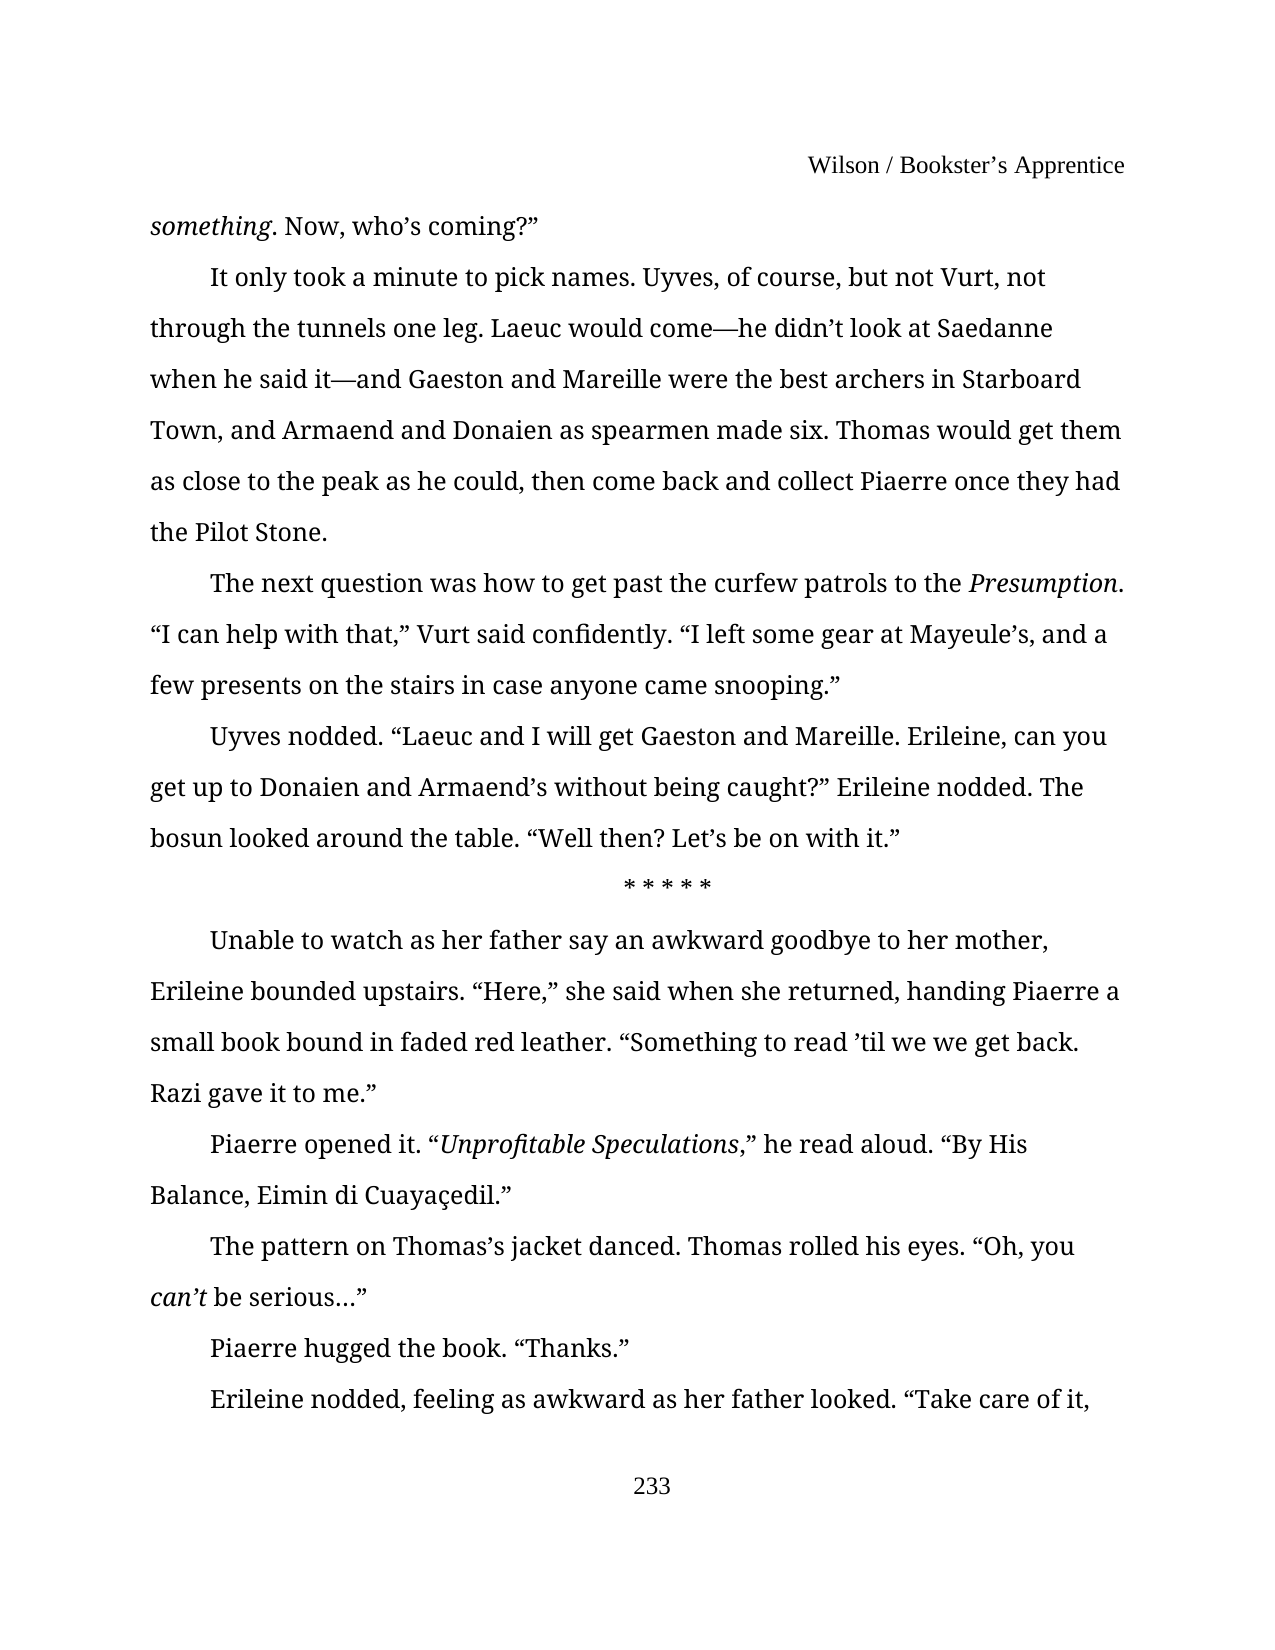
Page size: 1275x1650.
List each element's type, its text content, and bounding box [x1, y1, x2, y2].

text Piaerre hugged the book. “Thanks.” [150, 1331, 1125, 1365]
text Piaerre opened it. “Unprofitable Speculations,” he read aloud. “By His Balance, Eimin di Cuayaçedil.” [150, 1127, 1125, 1212]
text It only took a minute to pick names. Uyves, of course, but not Vurt, not through the tunnels one leg. Laeuc would come—he didn’t look at Saedanne when he said it—and Gaeston and Mareille were the best archers in Starboard Town, and Armaend and Donaien as spearmen made six. Thomas would get them as close to the peak as he could, then come back and collect Piaerre once they had the Pilot Stone. [150, 259, 1125, 548]
text Uyves nodded. “Laeuc and I will get Gaeston and Mareille. Erileine, can you get up to Donaien and Armaend’s without being caught?” Erileine nodded. The bosun looked around the table. “Well then? Let’s be on with it.” [150, 719, 1125, 855]
text * * * * * [150, 872, 1125, 906]
text Unable to watch as her father say an awkward goodbye to her mother, Erileine bounded upstairs. “Here,” she said when she returned, handing Piaerre a small book bound in faded red leather. “Something to read ’til we we get back. Razi gave it to me.” [150, 923, 1125, 1110]
text The pattern on Thomas’s jacket danced. Thomas rolled his eyes. “Oh, you can’t be serious…” [150, 1229, 1125, 1314]
text something. Now, who’s coming?” [150, 208, 1125, 242]
text Erileine nodded, feeling as awkward as her father looked. “Take care of it, [150, 1382, 1125, 1416]
text The next question was how to get past the curfew patrols to the Presumption. “I can help with that,” Vurt said confidently. “I left some gear at Mayeule’s, and a few presents on the stairs in case anyone came snooping.” [150, 566, 1125, 702]
